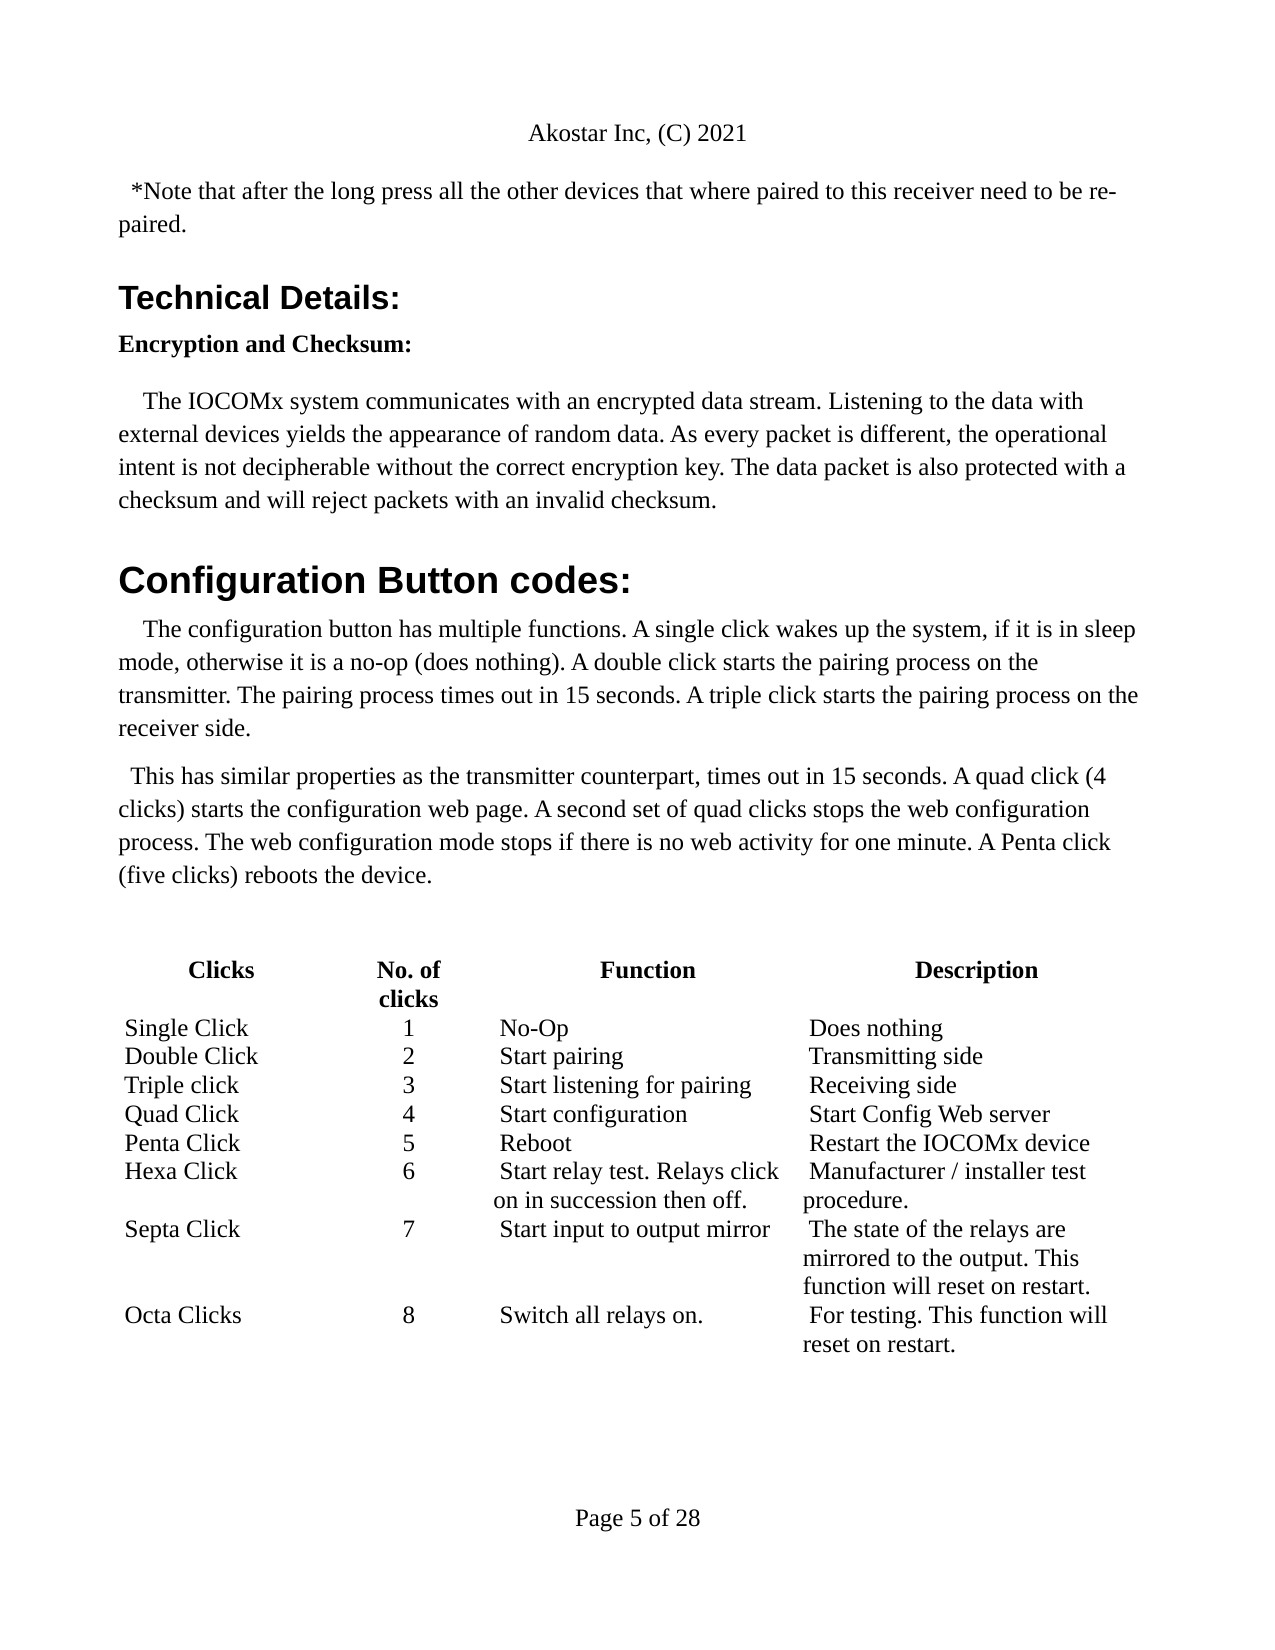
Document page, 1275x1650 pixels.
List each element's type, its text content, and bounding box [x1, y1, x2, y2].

table_cell Septa Click [118, 1214, 324, 1300]
table_cell Start relay test. Relays click on in succession then off. [493, 1156, 803, 1214]
subtitle Configuration Button codes: [118, 558, 1157, 602]
table_cell 3 [324, 1070, 493, 1099]
table_cell Quad Click [118, 1099, 324, 1128]
table_header Description [803, 955, 1157, 1013]
table_cell Octa Clicks [118, 1300, 324, 1358]
table_cell 8 [324, 1300, 493, 1358]
table_cell The state of the relays are mirrored to the output. This function will reset on restart. [803, 1214, 1157, 1300]
table_header No. of clicks [324, 955, 493, 1013]
text Encryption and Checksum: [118, 329, 1157, 358]
table_cell Single Click [118, 1013, 324, 1041]
table_cell Triple click [118, 1070, 324, 1099]
table_cell Double Click [118, 1041, 324, 1070]
table_cell Restart the IOCOMx device [803, 1128, 1157, 1156]
table_cell Start Config Web server [803, 1099, 1157, 1128]
table_cell 7 [324, 1214, 493, 1300]
table_cell Start listening for pairing [493, 1070, 803, 1099]
table_cell Receiving side [803, 1070, 1157, 1099]
table_header Function [493, 955, 803, 1013]
table_cell 6 [324, 1156, 493, 1214]
table_cell Penta Click [118, 1128, 324, 1156]
table_cell Reboot [493, 1128, 803, 1156]
table_cell Start pairing [493, 1041, 803, 1070]
table_cell 1 [324, 1013, 493, 1041]
text *Note that after the long press all the other devices that where paired to this receiver need to be re-paired. [118, 176, 1157, 238]
table_cell Transmitting side [803, 1041, 1157, 1070]
table_header Clicks [118, 955, 324, 1013]
subtitle Technical Details: [118, 278, 1157, 316]
table_cell 4 [324, 1099, 493, 1128]
table_cell Does nothing [803, 1013, 1157, 1041]
table_cell No-Op [493, 1013, 803, 1041]
text The configuration button has multiple functions. A single click wakes up the system, if it is in sleep mode, otherwise it is a no-op (does nothing). A double click starts the pairing process on the transmitter. The pairing process times out in 15 seconds. A triple click starts the pairing process on the receiver side. [118, 614, 1157, 742]
text This has similar properties as the transmitter counterpart, times out in 15 seconds. A quad click (4 clicks) starts the configuration web page. A second set of quad clicks stops the web configuration process. The web configuration mode stops if there is no web activity for one minute. A Penta click (five clicks) reboots the device. [118, 761, 1157, 889]
table_cell 2 [324, 1041, 493, 1070]
text The IOCOMx system communicates with an encrypted data stream. Listening to the data with external devices yields the appearance of random data. As every packet is different, the operational intent is not decipherable without the correct encryption key. The data packet is also protected with a checksum and will reject packets with an invalid checksum. [118, 386, 1157, 514]
table_cell Hexa Click [118, 1156, 324, 1214]
table_cell For testing. This function will reset on restart. [803, 1300, 1157, 1358]
table_cell Start configuration [493, 1099, 803, 1128]
table_cell Manufacturer / installer test procedure. [803, 1156, 1157, 1214]
table_cell 5 [324, 1128, 493, 1156]
table_cell Switch all relays on. [493, 1300, 803, 1358]
table_cell Start input to output mirror [493, 1214, 803, 1300]
